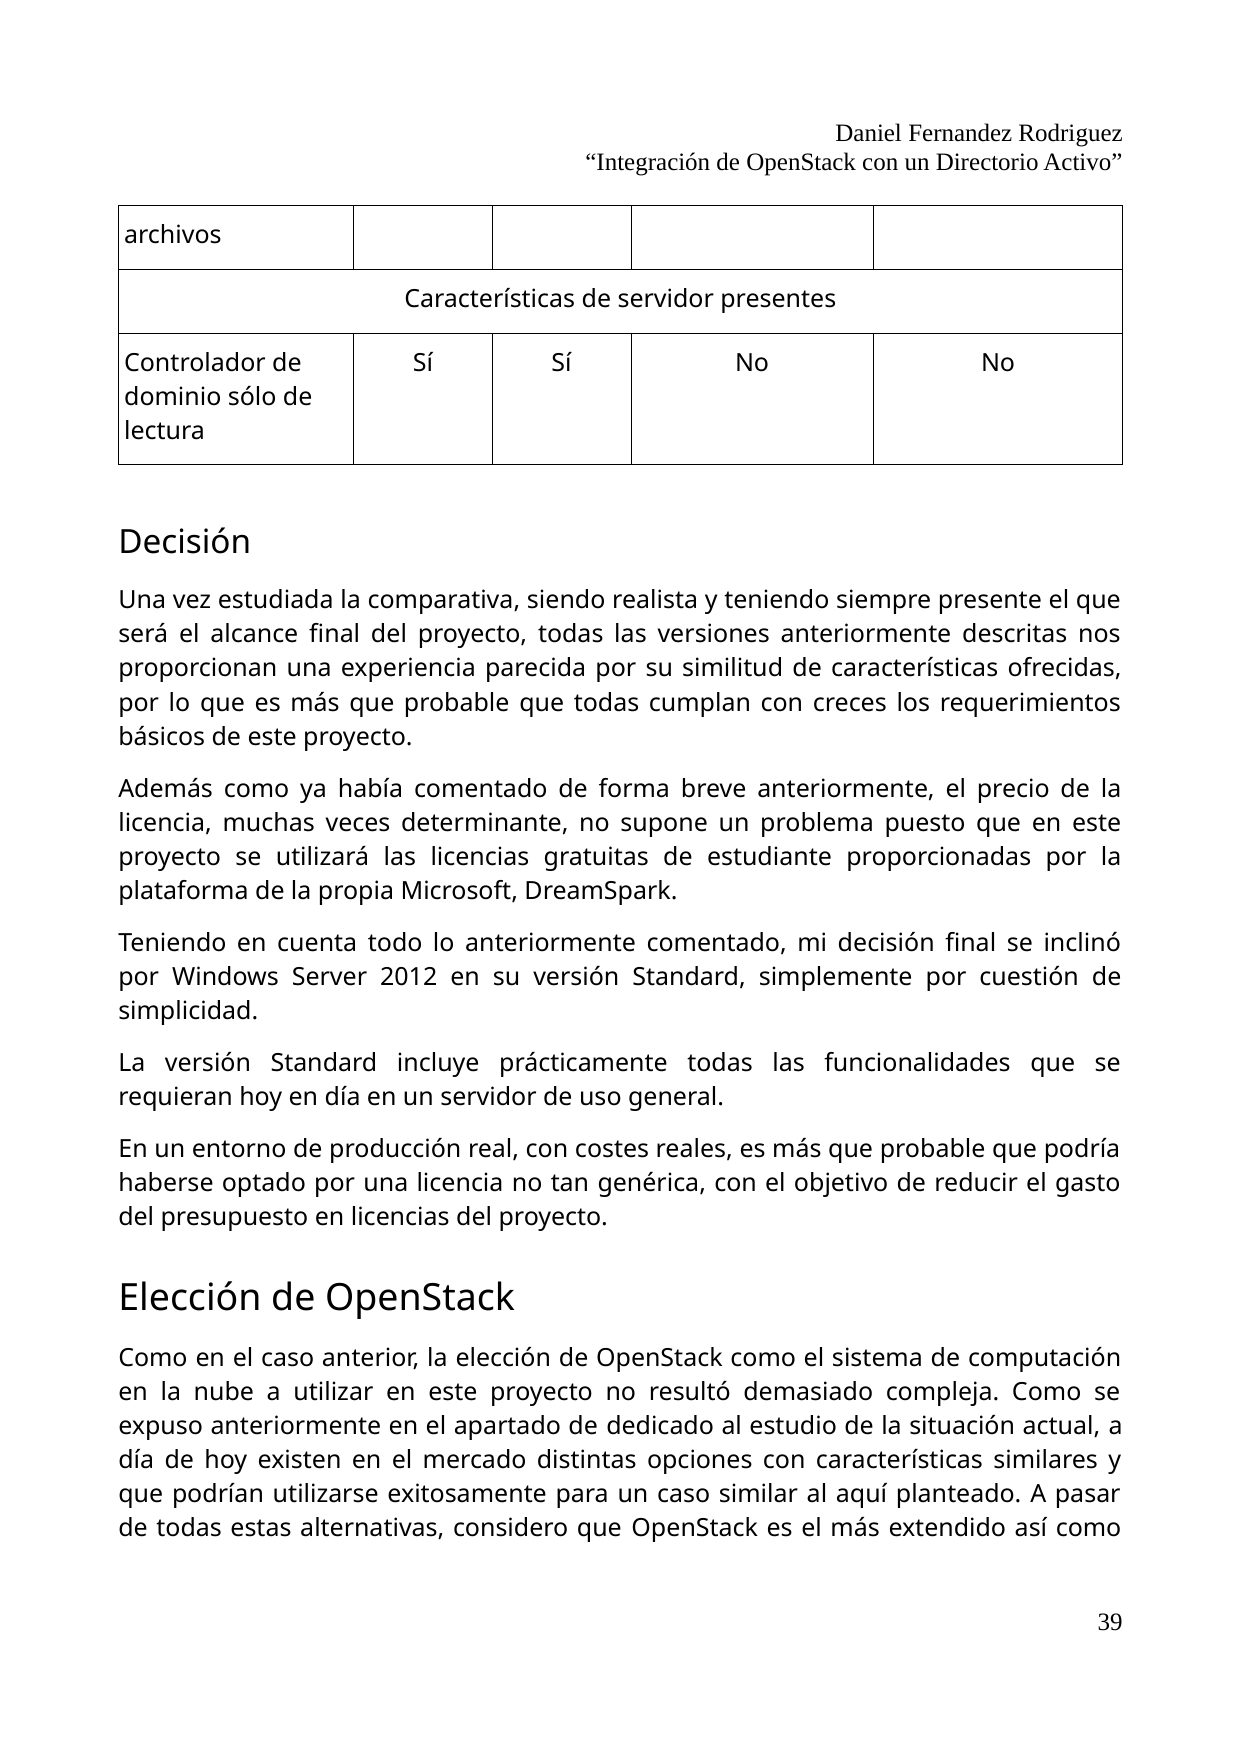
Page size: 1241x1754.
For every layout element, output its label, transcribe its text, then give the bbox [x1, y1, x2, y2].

text Teniendo en cuenta todo lo anteriormente comentado, mi decisión final se inclinó por Windows Server 2012 en su versión Standard, simplemente por cuestión de simplicidad. [118, 924, 1122, 1027]
text La versión Standard incluye prácticamente todas las funcionalidades que se requieran hoy en día en un servidor de uso general. [118, 1045, 1122, 1113]
table_cell Sí [354, 334, 492, 464]
text Una vez estudiada la comparativa, siendo realista y teniendo siempre presente el que será el alcance final del proyecto, todas las versiones anteriormente descritas nos proporcionan una experiencia parecida por su similitud de características ofrecidas, por lo que es más que probable que todas cumplan con creces los requerimientos básicos de este proyecto. [118, 582, 1122, 752]
table_cell Controlador de dominio sólo de lectura [119, 334, 353, 464]
table_cell archivos [119, 206, 353, 269]
table_cell No [874, 334, 1122, 464]
table_cell [493, 206, 631, 269]
table_cell No [632, 334, 873, 464]
text Además como ya había comentado de forma breve anteriormente, el precio de la licencia, muchas veces determinante, no supone un problema puesto que en este proyecto se utilizará las licencias gratuitas de estudiante proporcionadas por la plataforma de la propia Microsoft, DreamSpark. [118, 770, 1122, 907]
table_cell [874, 206, 1122, 269]
table_cell Características de servidor presentes [119, 270, 1122, 332]
text Como en el caso anterior, la elección de OpenStack como el sistema de computación en la nube a utilizar en este proyecto no resultó demasiado compleja. Como se expuso anteriormente en el apartado de dedicado al estudio de la situación actual, a día de hoy existen en el mercado distintas opciones con características similares y que podrían utilizarse exitosamente para un caso similar al aquí planteado. A pasar de todas estas alternativas, considero que OpenStack es el más extendido así como [118, 1340, 1122, 1544]
table_cell [354, 206, 492, 269]
text En un entorno de producción real, con costes reales, es más que probable que podría haberse optado por una licencia no tan genérica, con el objetivo de reducir el gasto del presupuesto en licencias del proyecto. [118, 1131, 1122, 1233]
subtitle Decisión [118, 518, 1122, 563]
subtitle Elección de OpenStack [118, 1270, 1122, 1321]
table_cell [632, 206, 873, 269]
table_cell Sí [493, 334, 631, 464]
